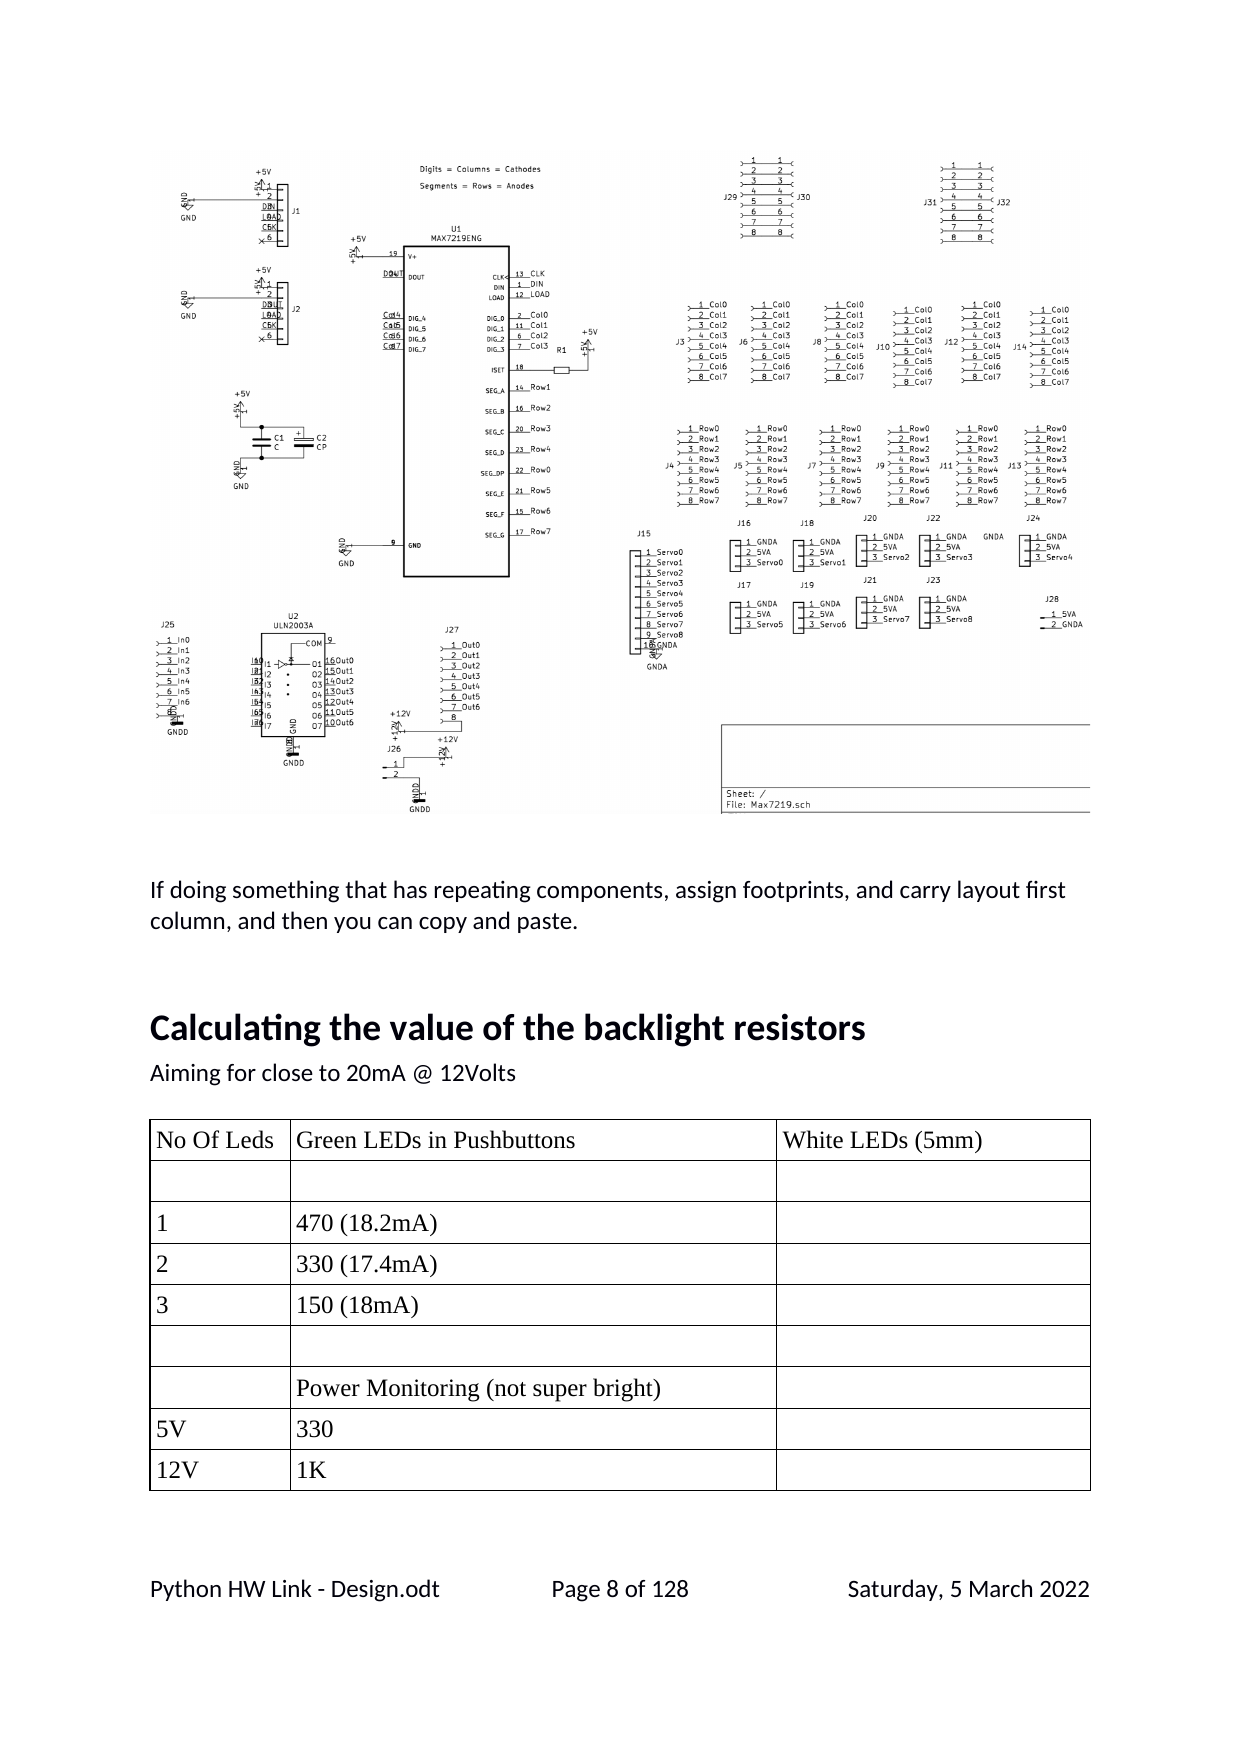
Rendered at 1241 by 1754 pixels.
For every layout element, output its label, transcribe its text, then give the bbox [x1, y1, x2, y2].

table_cell 3 [151, 1285, 290, 1325]
table_cell 1 [151, 1202, 290, 1242]
table_cell [777, 1161, 1090, 1201]
table_cell [151, 1367, 290, 1407]
table_cell 470 (18.2mA) [291, 1202, 776, 1242]
table_cell [777, 1409, 1090, 1449]
table_cell 330 (17.4mA) [291, 1244, 776, 1284]
table_cell [777, 1326, 1090, 1366]
table_cell [777, 1450, 1090, 1490]
table_cell 2 [151, 1244, 290, 1284]
table_cell 330 [291, 1409, 776, 1449]
table_header White LEDs (5mm) [777, 1120, 1090, 1160]
table_cell [291, 1326, 776, 1366]
table_header Green LEDs in Pushbuttons [291, 1120, 776, 1160]
subtitle Calculating the value of the backlight resistors [150, 1003, 1090, 1049]
table_cell [151, 1161, 290, 1201]
text Aiming for close to 20mA @ 12Volts [150, 1058, 1090, 1088]
table_cell [777, 1244, 1090, 1284]
table_cell 12V [151, 1450, 290, 1490]
table_cell Power Monitoring (not super bright) [291, 1367, 776, 1407]
table_cell [777, 1285, 1090, 1325]
table_cell [777, 1202, 1090, 1242]
table_cell [151, 1326, 290, 1366]
text If doing something that has repeating components, assign footprints, and carry layout first column, and then you can copy and paste. [150, 874, 1090, 935]
table_cell [777, 1367, 1090, 1407]
table_cell 5V [151, 1409, 290, 1449]
table_cell [291, 1161, 776, 1201]
table_cell 1K [291, 1450, 776, 1490]
table_cell 150 (18mA) [291, 1285, 776, 1325]
picture [150, 150, 1091, 814]
table_header No Of Leds [151, 1120, 290, 1160]
